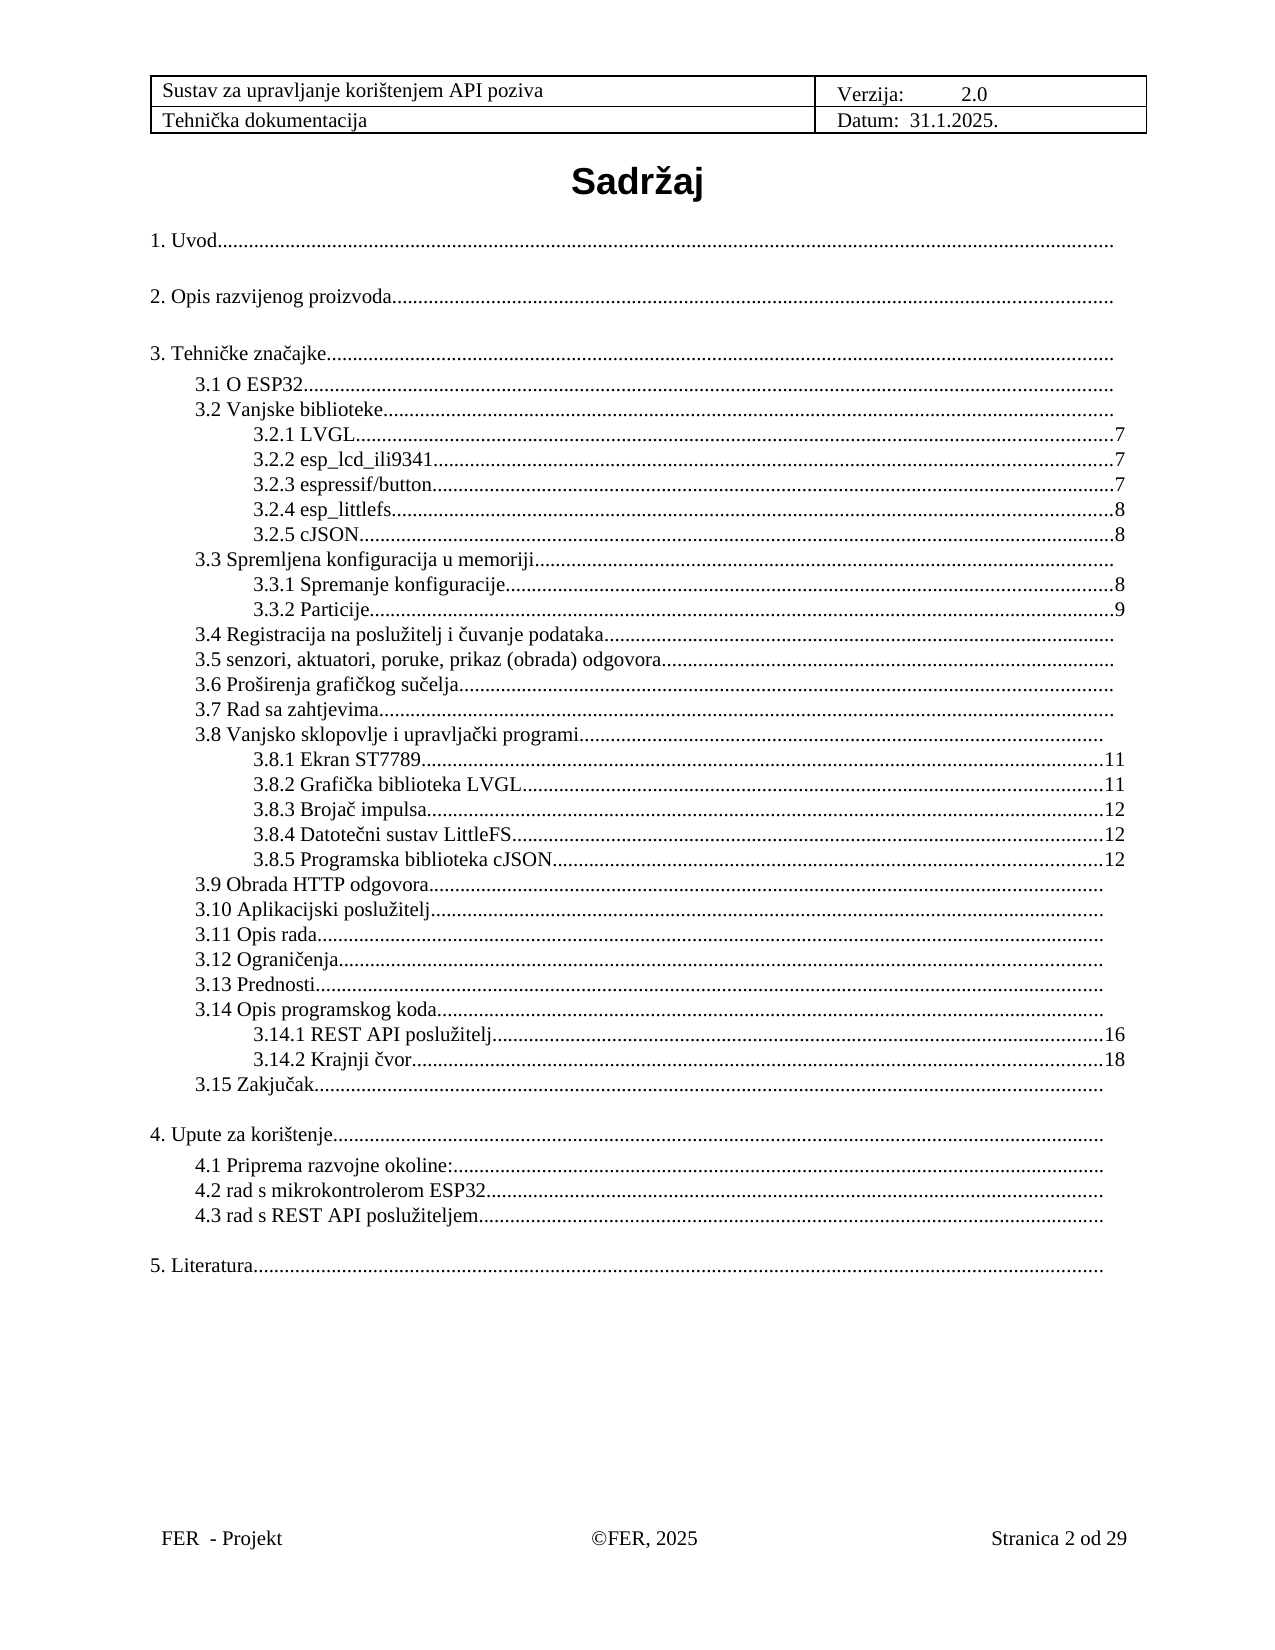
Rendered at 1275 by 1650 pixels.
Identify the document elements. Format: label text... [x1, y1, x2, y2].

text 3.14.2 Krajnji čvor 18 [253, 1046, 1125, 1071]
text 3.9 Obrada HTTP odgovora 13 [195, 871, 1050, 896]
text 3. Tehničke značajke 5 [150, 339, 1050, 364]
text 3.8.2 Grafička biblioteka LVGL 11 [253, 771, 1125, 796]
text 3.2.2 esp_lcd_ili9341 7 [253, 446, 1125, 471]
text 3.7 Rad sa zahtjevima 9 [195, 696, 1050, 721]
text 3.8.1 Ekran ST7789 11 [253, 746, 1125, 771]
text 3.14.1 REST API poslužitelj 16 [253, 1021, 1125, 1046]
text 3.13 Prednosti 16 [195, 971, 1050, 996]
text 3.3.2 Particije 9 [253, 596, 1125, 621]
text 1. Uvod 3 [150, 227, 1050, 252]
text 3.10 Aplikacijski poslužitelj 14 [195, 896, 1050, 921]
text 4.1 Priprema razvojne okoline: 22 [195, 1152, 1050, 1177]
text 3.8 Vanjsko sklopovlje i upravljački programi 11 [195, 721, 1050, 746]
text 3.12 Ograničenja 16 [195, 946, 1050, 971]
text 3.11 Opis rada 15 [195, 921, 1050, 946]
text 3.3.1 Spremanje konfiguracije 8 [253, 571, 1125, 596]
title Sadržaj [150, 159, 1125, 202]
text 3.8.5 Programska biblioteka cJSON 12 [253, 846, 1125, 871]
text 3.15 Zakjučak 21 [195, 1071, 1050, 1096]
text 3.1 O ESP32 6 [195, 371, 1050, 396]
text 4. Upute za korištenje 22 [150, 1121, 1050, 1146]
text 3.2.5 cJSON 8 [253, 521, 1125, 546]
text 3.8.3 Brojač impulsa 12 [253, 796, 1125, 821]
text 3.6 Proširenja grafičkog sučelja 9 [195, 671, 1050, 696]
text 3.4 Registracija na poslužitelj i čuvanje podataka 9 [195, 621, 1050, 646]
text 5. Literatura 25 [150, 1252, 1050, 1277]
text 3.2.4 esp_littlefs 8 [253, 496, 1125, 521]
text 4.2 rad s mikrokontrolerom ESP32 23 [195, 1177, 1050, 1202]
text 3.2 Vanjske biblioteke 7 [195, 396, 1050, 421]
text 3.8.4 Datotečni sustav LittleFS 12 [253, 821, 1125, 846]
text 3.2.1 LVGL 7 [253, 421, 1125, 446]
text 2. Opis razvijenog proizvoda 4 [150, 283, 1050, 308]
text 3.2.3 espressif/button 7 [253, 471, 1125, 496]
text 3.5 senzori, aktuatori, poruke, prikaz (obrada) odgovora 9 [195, 646, 1050, 671]
text 3.3 Spremljena konfiguracija u memoriji 8 [195, 546, 1050, 571]
text 4.3 rad s REST API poslužiteljem 24 [195, 1202, 1050, 1227]
text 3.14 Opis programskog koda 16 [195, 996, 1050, 1021]
